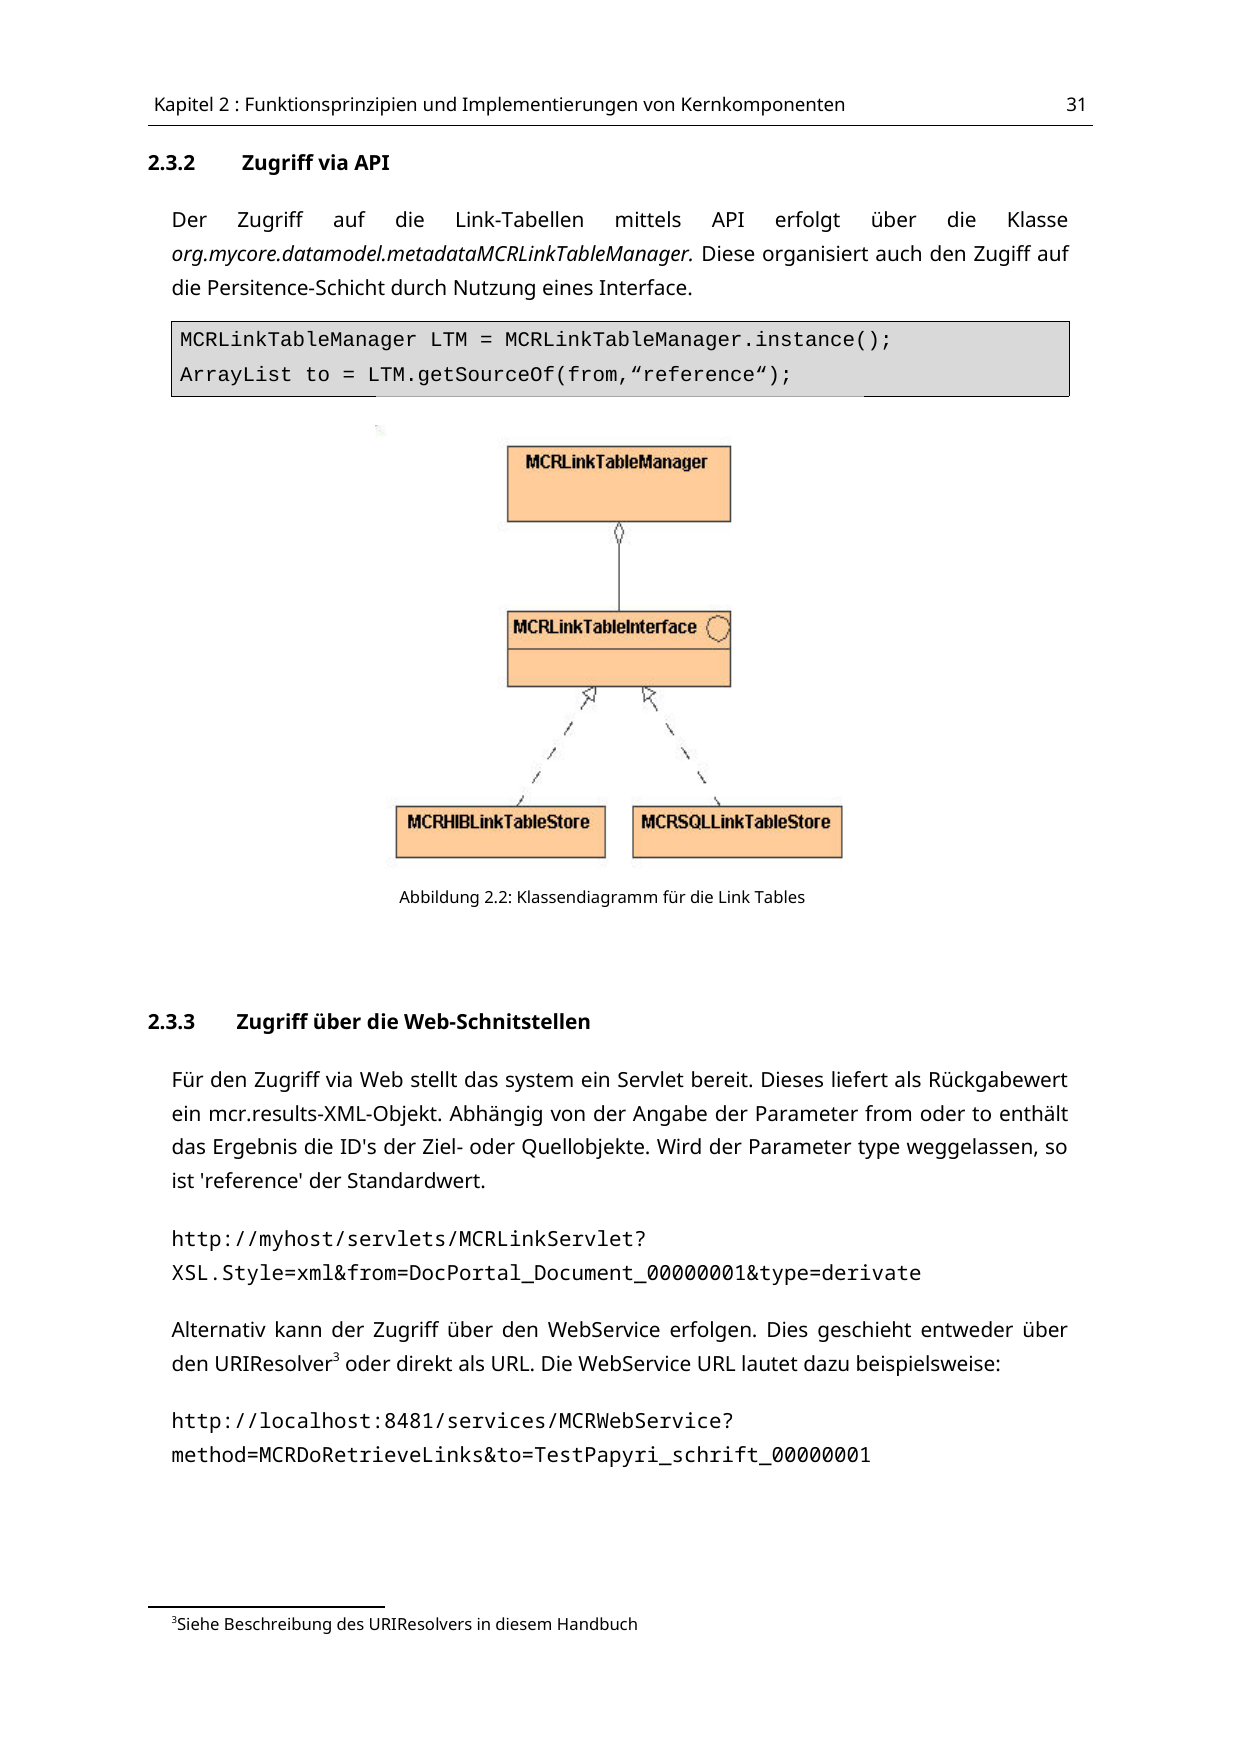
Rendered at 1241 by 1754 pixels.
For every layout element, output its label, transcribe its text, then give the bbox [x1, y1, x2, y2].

picture [375, 425, 865, 881]
text Der Zugriff auf die Link-Tabellen mittels API erfolgt über die Klasse org.mycore.datamodel.metadataMCRLinkTableManager. Diese organisiert auch den Zugiff auf die Persitence-Schicht durch Nutzung eines Interface. [171, 205, 1069, 301]
text ArrayList to = LTM.getSourceOf(from,“reference“); [172, 356, 1069, 396]
text Abbildung 2.2: Klassendiagramm für die Link Tables [399, 881, 841, 908]
text http://myhost/servlets/MCRLinkServlet?XSL.Style=xml&from=DocPortal_Document_00000001&type=derivate [171, 1224, 1069, 1286]
text MCRLinkTableManager LTM = MCRLinkTableManager.instance(); [172, 322, 1069, 353]
subtitle Zugriff via API [148, 148, 1092, 176]
text http://localhost:8481/services/MCRWebService?method=MCRDoRetrieveLinks&to=TestPapyri_schrift_00000001 [171, 1406, 1069, 1468]
text Siehe Beschreibung des URIResolvers in diesem Handbuch [171, 1613, 1069, 1636]
text Alternativ kann der Zugriff über den WebService erfolgen. Dies geschieht entweder über den URIResolver oder direkt als URL. Die WebService URL lautet dazu beispielsweise: [171, 1315, 1069, 1377]
subtitle Zugriff über die Web-Schnitstellen [148, 1007, 1092, 1036]
text Für den Zugriff via Web stellt das system ein Servlet bereit. Dieses liefert als Rückgabewert ein mcr.results-XML-Objekt. Abhängig von der Angabe der Parameter from oder to enthält das Ergebnis die ID's der Ziel- oder Quellobjekte. Wird der Parameter type weggelassen, so ist 'reference' der Standardwert. [171, 1065, 1069, 1194]
